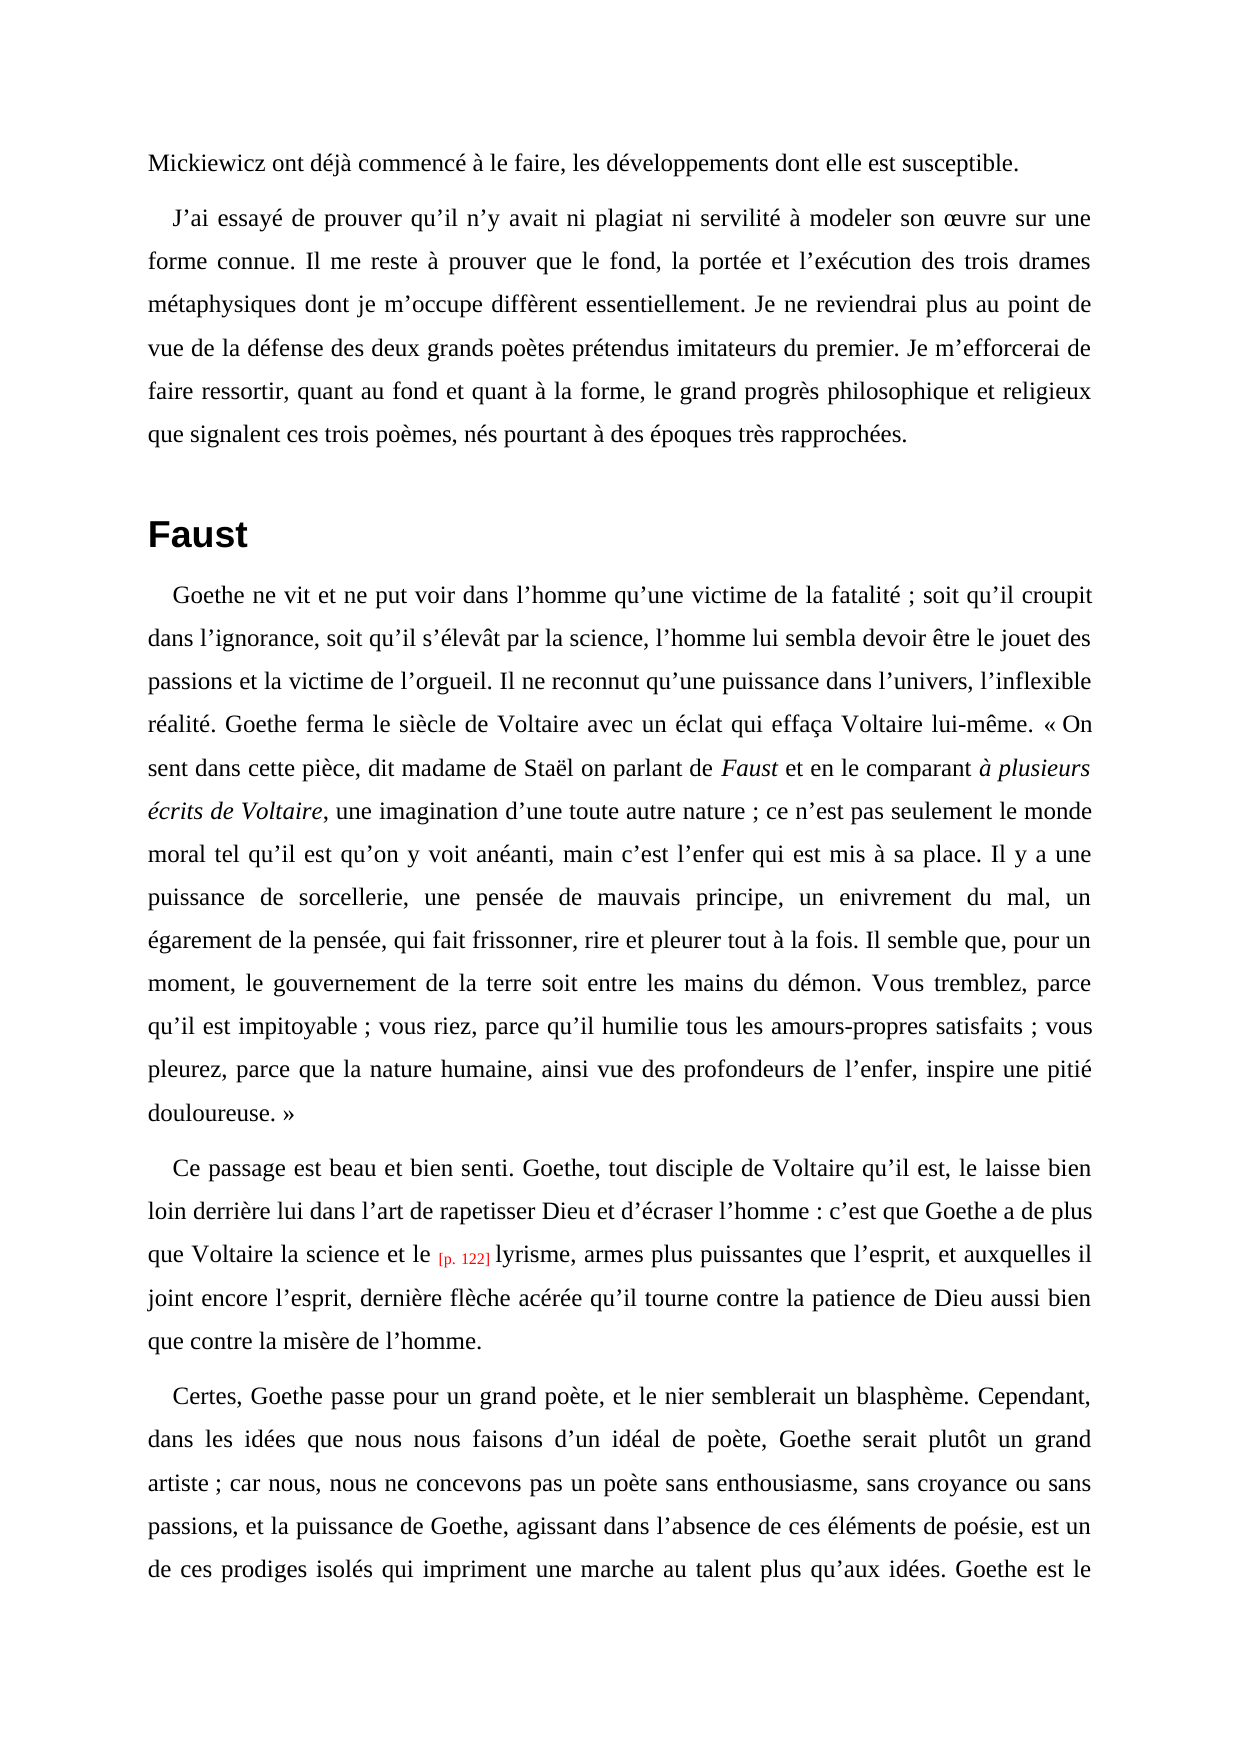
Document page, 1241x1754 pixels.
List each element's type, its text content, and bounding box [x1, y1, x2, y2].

text Goethe ne vit et ne put voir dans l’homme qu’une victime de la fatalité ; soit qu’il croupit dans l’ignorance, soit qu’il s’élevât par la science, l’homme lui sembla devoir être le jouet des passions et la victime de l’orgueil. Il ne reconnut qu’une puissance dans l’univers, l’inflexible réalité. Goethe ferma le siècle de Voltaire avec un éclat qui effaça Voltaire lui-même. « On sent dans cette pièce, dit madame de Staël on parlant de Faust et en le comparant à plusieurs écrits de Voltaire, une imagination d’une toute autre nature ; ce n’est pas seulement le monde moral tel qu’il est qu’on y voit anéanti, main c’est l’enfer qui est mis à sa place. Il y a une puissance de sorcellerie, une pensée de mauvais principe, un enivrement du mal, un égarement de la pensée, qui fait frissonner, rire et pleurer tout à la fois. Il semble que, pour un moment, le gouvernement de la terre soit entre les mains du démon. Vous tremblez, parce qu’il est impitoyable ; vous riez, parce qu’il humilie tous les amours-propres satisfaits ; vous pleurez, parce que la nature humaine, ainsi vue des profondeurs de l’enfer, inspire une pitié douloureuse. » [148, 580, 1093, 1126]
text Ce passage est beau et bien senti. Goethe, tout disciple de Voltaire qu’il est, le laisse bien loin derrière lui dans l’art de rapetisser Dieu et d’écraser l’homme : c’est que Goethe a de plus que Voltaire la science et le [p. 122] lyrisme, armes plus puissantes que l’esprit, et auxquelles il joint encore l’esprit, dernière flèche acérée qu’il tourne contre la patience de Dieu aussi bien que contre la misère de l’homme. [148, 1153, 1093, 1354]
text Mickiewicz ont déjà commencé à le faire, les développements dont elle est susceptible. [148, 148, 1093, 176]
text J’ai essayé de prouver qu’il n’y avait ni plagiat ni servilité à modeler son œuvre sur une forme connue. Il me reste à prouver que le fond, la portée et l’exécution des trois drames métaphysiques dont je m’occupe diffèrent essentiellement. Je ne reviendrai plus au point de vue de la défense des deux grands poètes prétendus imitateurs du premier. Je m’efforcerai de faire ressortir, quant au fond et quant à la forme, le grand progrès philosophique et religieux que signalent ces trois poèmes, nés pourtant à des époques très rapprochées. [148, 203, 1093, 448]
text Certes, Goethe passe pour un grand poète, et le nier semblerait un blasphème. Cependant, dans les idées que nous nous faisons d’un idéal de poète, Goethe serait plutôt un grand artiste ; car nous, nous ne concevons pas un poète sans enthousiasme, sans croyance ou sans passions, et la puissance de Goethe, agissant dans l’absence de ces éléments de poésie, est un de ces prodiges isolés qui impriment une marche au talent plus qu’aux idées. Goethe est le [148, 1381, 1093, 1583]
subtitle Faust [148, 512, 1093, 555]
